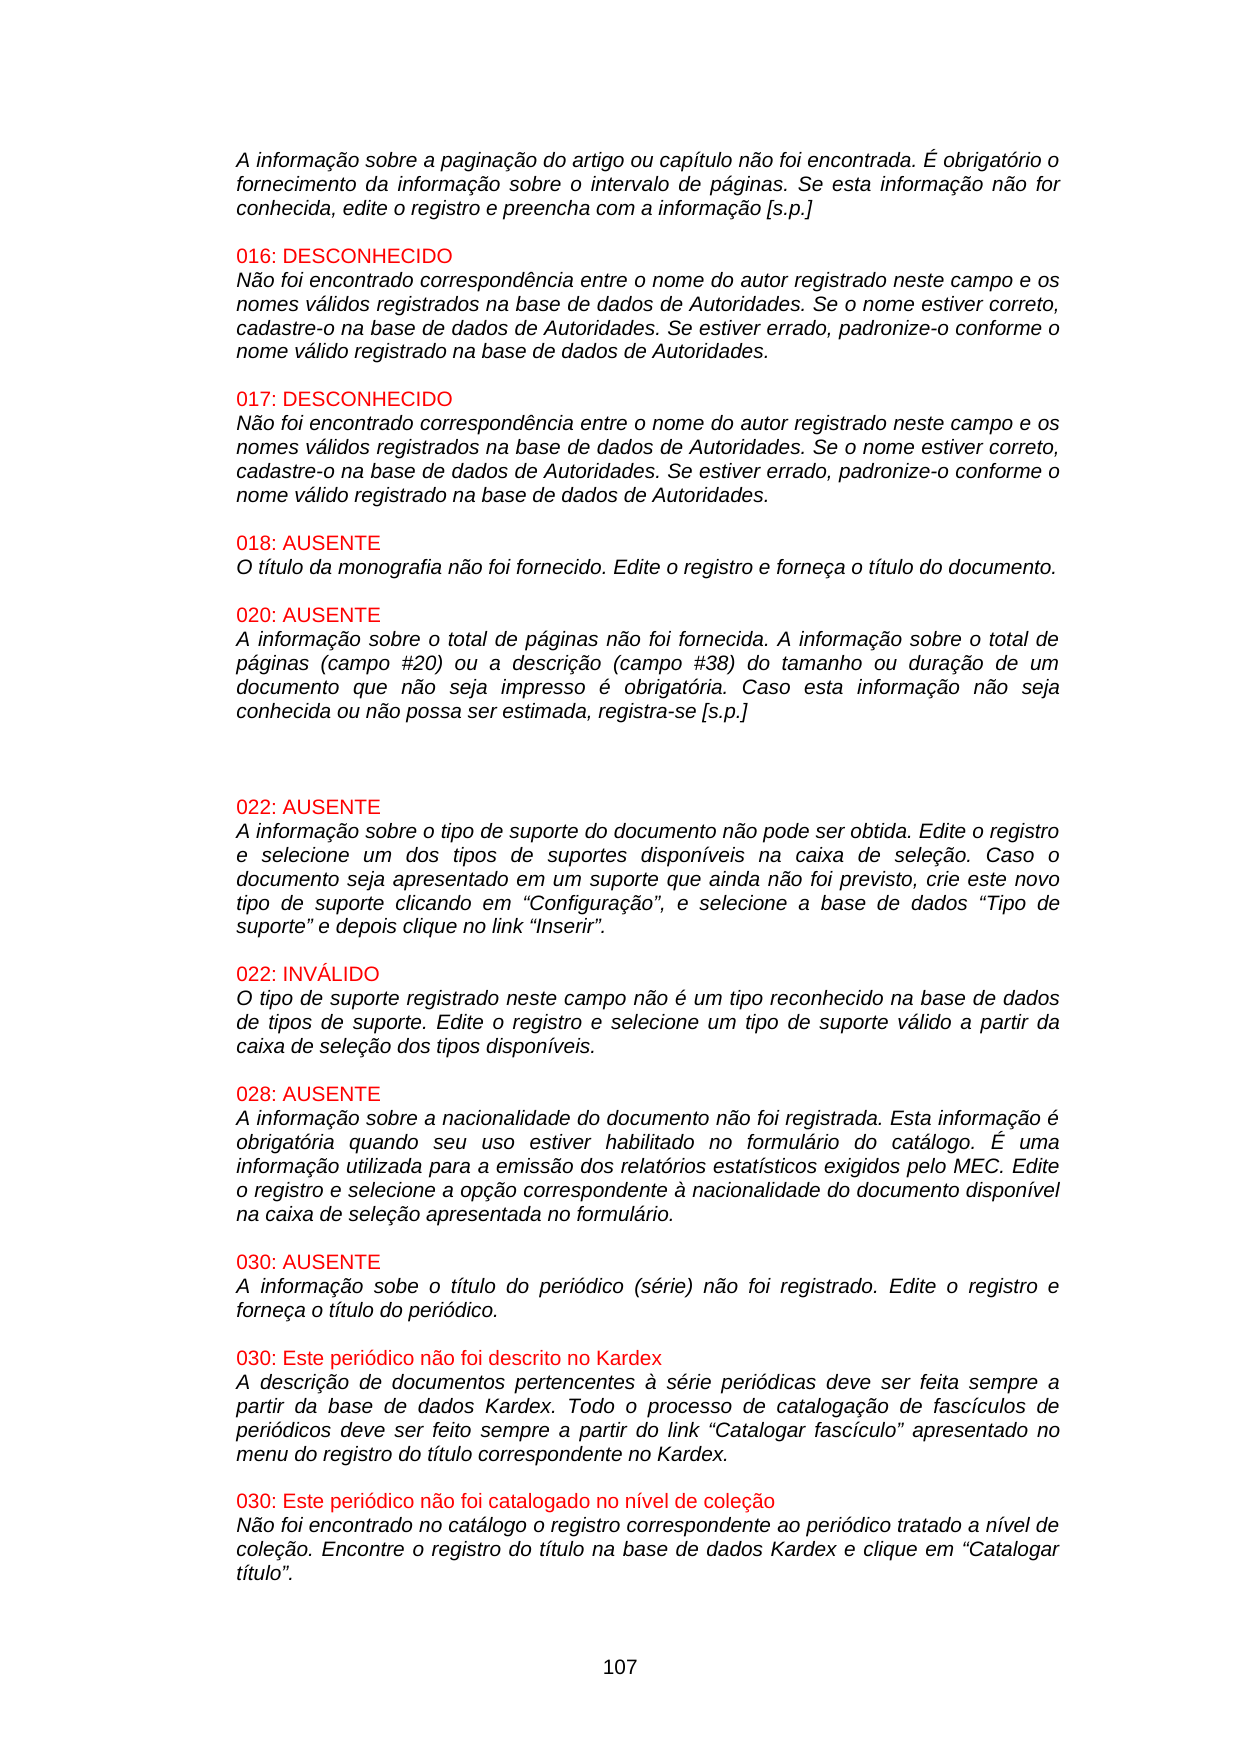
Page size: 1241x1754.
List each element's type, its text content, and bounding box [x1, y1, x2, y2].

text O tipo de suporte registrado neste campo não é um tipo reconhecido na base de dados de tipos de suporte. Edite o registro e selecione um tipo de suporte válido a partir da caixa de seleção dos tipos disponíveis. [236, 986, 1063, 1058]
text 030: Este periódico não foi descrito no Kardex [236, 1346, 1063, 1369]
text A informação sobre o tipo de suporte do documento não pode ser obtida. Edite o registro e selecione um dos tipos de suportes disponíveis na caixa de seleção. Caso o documento seja apresentado em um suporte que ainda não foi previsto, crie este novo tipo de suporte clicando em “Configuração”, e selecione a base de dados “Tipo de suporte” e depois clique no link “Inserir”. [236, 818, 1063, 938]
text O título da monografia não foi fornecido. Edite o registro e forneça o título do documento. [236, 555, 1063, 579]
text A informação sobre a paginação do artigo ou capítulo não foi encontrada. É obrigatório o fornecimento da informação sobre o intervalo de páginas. Se esta informação não for conhecida, edite o registro e preencha com a informação [s.p.] [236, 148, 1063, 219]
text Não foi encontrado correspondência entre o nome do autor registrado neste campo e os nomes válidos registrados na base de dados de Autoridades. Se o nome estiver correto, cadastre-o na base de dados de Autoridades. Se estiver errado, padronize-o conforme o nome válido registrado na base de dados de Autoridades. [236, 267, 1063, 363]
text 028: AUSENTE [236, 1082, 1063, 1106]
text Não foi encontrado no catálogo o registro correspondente ao periódico tratado a nível de coleção. Encontre o registro do título na base de dados Kardex e clique em “Catalogar título”. [236, 1513, 1063, 1585]
text 020: AUSENTE [236, 603, 1063, 627]
text Não foi encontrado correspondência entre o nome do autor registrado neste campo e os nomes válidos registrados na base de dados de Autoridades. Se o nome estiver correto, cadastre-o na base de dados de Autoridades. Se estiver errado, padronize-o conforme o nome válido registrado na base de dados de Autoridades. [236, 411, 1063, 507]
text 018: AUSENTE [236, 531, 1063, 555]
text 030: Este periódico não foi catalogado no nível de coleção [236, 1489, 1063, 1513]
text 022: AUSENTE [236, 794, 1063, 818]
text 016: DESCONHECIDO [236, 243, 1063, 267]
text A informação sobre a nacionalidade do documento não foi registrada. Esta informação é obrigatória quando seu uso estiver habilitado no formulário do catálogo. É uma informação utilizada para a emissão dos relatórios estatísticos exigidos pelo MEC. Edite o registro e selecione a opção correspondente à nacionalidade do documento disponível na caixa de seleção apresentada no formulário. [236, 1106, 1063, 1226]
text 017: DESCONHECIDO [236, 387, 1063, 411]
text A informação sobre o total de páginas não foi fornecida. A informação sobre o total de páginas (campo #20) ou a descrição (campo #38) do tamanho ou duração de um documento que não seja impresso é obrigatória. Caso esta informação não seja conhecida ou não possa ser estimada, registra-se [s.p.] [236, 627, 1063, 723]
text 030: AUSENTE [236, 1250, 1063, 1274]
text A descrição de documentos pertencentes à série periódicas deve ser feita sempre a partir da base de dados Kardex. Todo o processo de catalogação de fascículos de periódicos deve ser feito sempre a partir do link “Catalogar fascículo” apresentado no menu do registro do título correspondente no Kardex. [236, 1369, 1063, 1465]
text 022: INVÁLIDO [236, 962, 1063, 986]
text A informação sobe o título do periódico (série) não foi registrado. Edite o registro e forneça o título do periódico. [236, 1274, 1063, 1322]
